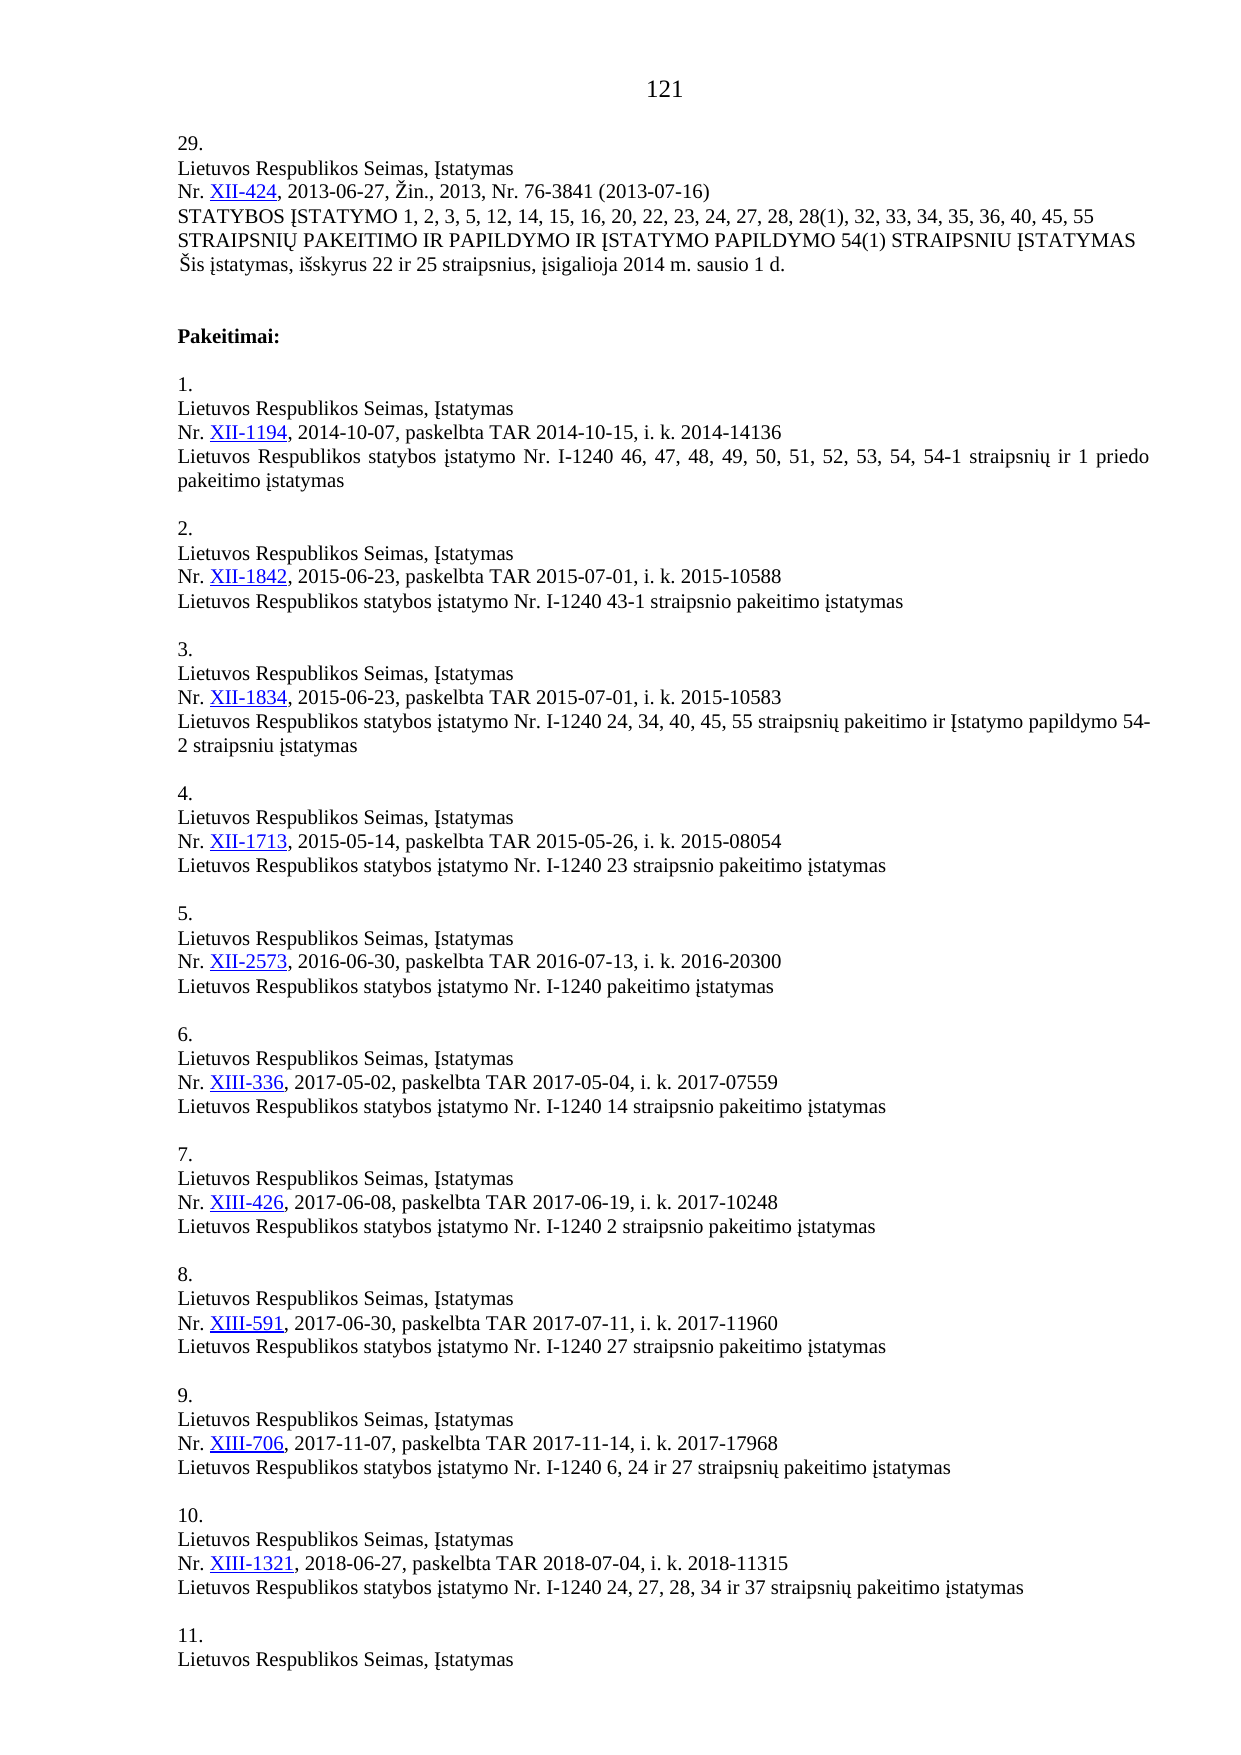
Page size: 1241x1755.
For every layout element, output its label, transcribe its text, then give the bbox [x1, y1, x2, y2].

text STATYBOS ĮSTATYMO 1, 2, 3, 5, 12, 14, 15, 16, 20, 22, 23, 24, 27, 28, 28(1), 32, 33, 34, 35, 36, 40, 45, 55 STRAIPSNIŲ PAKEITIMO IR PAPILDYMO IR ĮSTATYMO PAPILDYMO 54(1) STRAIPSNIU ĮSTATYMAS [177, 203, 1152, 252]
text Nr. XII-1842, 2015-06-23, paskelbta TAR 2015-07-01, i. k. 2015-10588 [177, 564, 1152, 588]
text Lietuvos Respublikos Seimas, Įstatymas [177, 155, 1152, 179]
text Lietuvos Respublikos statybos įstatymo Nr. I-1240 43-1 straipsnio pakeitimo įstatymas [177, 588, 1152, 613]
text Lietuvos Respublikos Seimas, Įstatymas [177, 1286, 1152, 1310]
text Lietuvos Respublikos statybos įstatymo Nr. I-1240 14 straipsnio pakeitimo įstatymas [177, 1094, 1152, 1118]
text 11. [177, 1623, 1152, 1647]
text Nr. XII-2573, 2016-06-30, paskelbta TAR 2016-07-13, i. k. 2016-20300 [177, 949, 1152, 973]
text Lietuvos Respublikos Seimas, Įstatymas [177, 1527, 1152, 1551]
text Lietuvos Respublikos Seimas, Įstatymas [177, 1647, 1152, 1671]
text Lietuvos Respublikos statybos įstatymo Nr. I-1240 2 straipsnio pakeitimo įstatymas [177, 1214, 1152, 1238]
text Lietuvos Respublikos statybos įstatymo Nr. I-1240 6, 24 ir 27 straipsnių pakeitimo įstatymas [177, 1455, 1152, 1479]
text 8. [177, 1262, 1152, 1286]
text Lietuvos Respublikos statybos įstatymo Nr. I-1240 24, 27, 28, 34 ir 37 straipsnių pakeitimo įstatymas [177, 1575, 1152, 1599]
text Šis įstatymas, išskyrus 22 ir 25 straipsnius, įsigalioja 2014 m. sausio 1 d. [179, 252, 1152, 276]
text Lietuvos Respublikos Seimas, Įstatymas [177, 661, 1152, 685]
text 10. [177, 1503, 1152, 1527]
text 29. [177, 131, 1152, 155]
text 3. [177, 637, 1152, 661]
text 1. [177, 372, 1152, 396]
text Lietuvos Respublikos Seimas, Įstatymas [177, 805, 1152, 829]
text Nr. XII-1194, 2014-10-07, paskelbta TAR 2014-10-15, i. k. 2014-14136 [177, 420, 1152, 444]
text Pakeitimai: [177, 324, 1152, 348]
text Lietuvos Respublikos statybos įstatymo Nr. I-1240 23 straipsnio pakeitimo įstatymas [177, 853, 1152, 877]
text Lietuvos Respublikos Seimas, Įstatymas [177, 396, 1152, 420]
text 9. [177, 1383, 1152, 1407]
text Nr. XIII-706, 2017-11-07, paskelbta TAR 2017-11-14, i. k. 2017-17968 [177, 1431, 1152, 1455]
text Nr. XII-1834, 2015-06-23, paskelbta TAR 2015-07-01, i. k. 2015-10583 [177, 685, 1152, 709]
text Nr. XII-1713, 2015-05-14, paskelbta TAR 2015-05-26, i. k. 2015-08054 [177, 829, 1152, 853]
text Lietuvos Respublikos statybos įstatymo Nr. I-1240 pakeitimo įstatymas [177, 973, 1152, 998]
text Lietuvos Respublikos Seimas, Įstatymas [177, 1046, 1152, 1070]
text Lietuvos Respublikos Seimas, Įstatymas [177, 925, 1152, 949]
text Lietuvos Respublikos Seimas, Įstatymas [177, 1407, 1152, 1431]
text 2. [177, 516, 1152, 540]
text 4. [177, 781, 1152, 805]
text Lietuvos Respublikos Seimas, Įstatymas [177, 540, 1152, 564]
text Nr. XIII-426, 2017-06-08, paskelbta TAR 2017-06-19, i. k. 2017-10248 [177, 1190, 1152, 1214]
text Nr. XIII-1321, 2018-06-27, paskelbta TAR 2018-07-04, i. k. 2018-11315 [177, 1551, 1152, 1575]
text 6. [177, 1022, 1152, 1046]
text Nr. XIII-336, 2017-05-02, paskelbta TAR 2017-05-04, i. k. 2017-07559 [177, 1070, 1152, 1094]
text Lietuvos Respublikos statybos įstatymo Nr. I-1240 24, 34, 40, 45, 55 straipsnių pakeitimo ir Įstatymo papildymo 54-2 straipsniu įstatymas [177, 709, 1152, 757]
text Nr. XIII-591, 2017-06-30, paskelbta TAR 2017-07-11, i. k. 2017-11960 [177, 1310, 1152, 1334]
text Lietuvos Respublikos statybos įstatymo Nr. I-1240 46, 47, 48, 49, 50, 51, 52, 53, 54, 54-1 straipsnių ir 1 priedo pakeitimo įstatymas [177, 444, 1152, 492]
text Nr. XII-424, 2013-06-27, Žin., 2013, Nr. 76-3841 (2013-07-16) [177, 179, 1152, 203]
text 7. [177, 1142, 1152, 1166]
text 5. [177, 901, 1152, 925]
text Lietuvos Respublikos statybos įstatymo Nr. I-1240 27 straipsnio pakeitimo įstatymas [177, 1334, 1152, 1358]
text Lietuvos Respublikos Seimas, Įstatymas [177, 1166, 1152, 1190]
